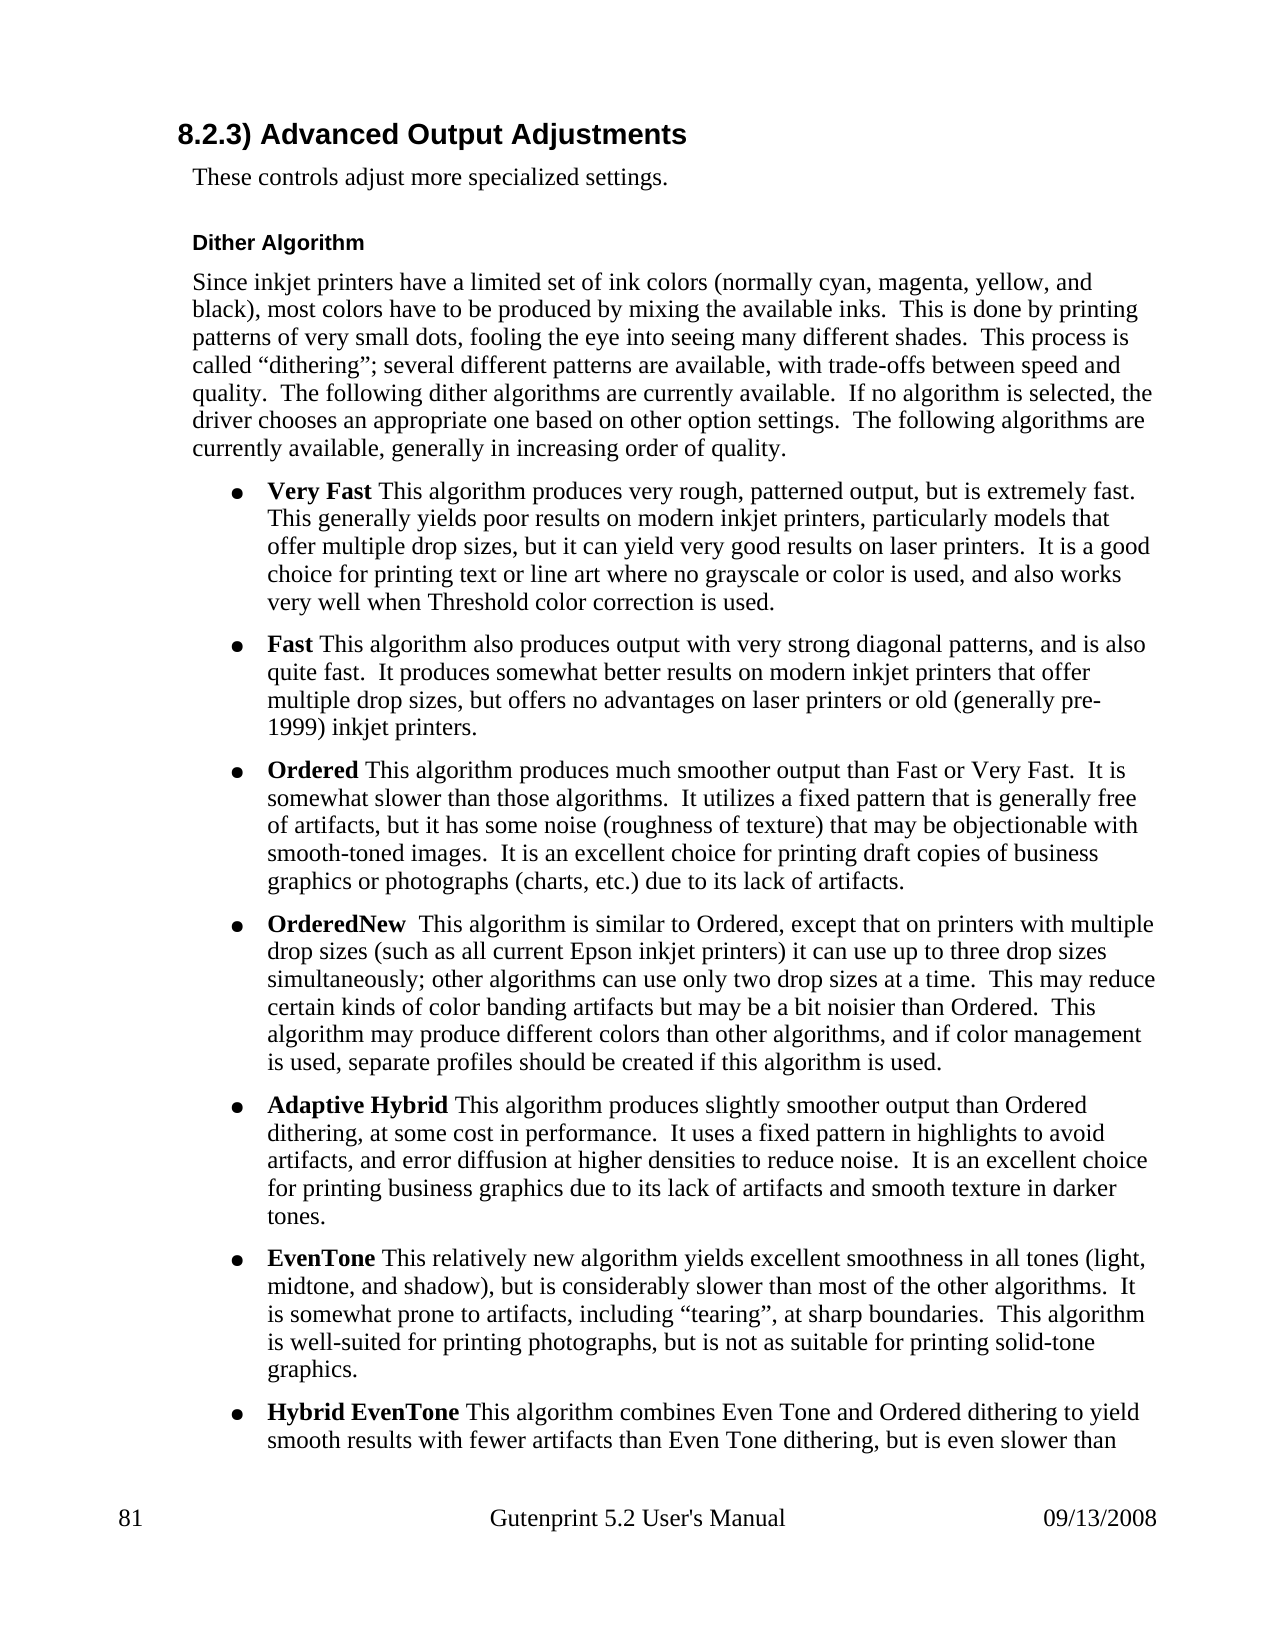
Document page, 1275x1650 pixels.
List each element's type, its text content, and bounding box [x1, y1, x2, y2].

list Very Fast This algorithm produces very rough, patterned output, but is extremely fast. This generally yields poor results on modern inkjet printers, particularly models that offer multiple drop sizes, but it can yield very good results on laser printers. It is a good choice for printing text or line art where no grayscale or color is used, and also works very well when Threshold color correction is used. [229, 477, 1157, 615]
subtitle Dither Algorithm [192, 231, 1157, 255]
list Adaptive Hybrid This algorithm produces slightly smoother output than Ordered dithering, at some cost in performance. It uses a fixed pattern in highlights to avoid artifacts, and error diffusion at higher densities to reduce noise. It is an excellent choice for printing business graphics due to its lack of artifacts and smooth texture in darker tones. [229, 1091, 1157, 1229]
list OrderedNew This algorithm is similar to Ordered, except that on printers with multiple drop sizes (such as all current Epson inkjet printers) it can use up to three drop sizes simultaneously; other algorithms can use only two drop sizes at a time. This may reduce certain kinds of color banding artifacts but may be a bit noisier than Ordered. This algorithm may produce different colors than other algorithms, and if color management is used, separate profiles should be created if this algorithm is used. [229, 910, 1157, 1076]
subtitle Advanced Output Adjustments [177, 118, 1157, 151]
list Fast This algorithm also produces output with very strong diagonal patterns, and is also quite fast. It produces somewhat better results on modern inkjet printers that offer multiple drop sizes, but offers no advantages on laser printers or old (generally pre-1999) inkjet printers. [229, 630, 1157, 741]
text Since inkjet printers have a limited set of ink colors (normally cyan, magenta, yellow, and black), most colors have to be produced by mixing the available inks. This is done by printing patterns of very small dots, fooling the eye into seeing many different shades. This process is called “dithering”; several different patterns are available, with trade-offs between speed and quality. The following dither algorithms are currently available. If no algorithm is selected, the driver chooses an appropriate one based on other option settings. The following algorithms are currently available, generally in increasing order of quality. [192, 268, 1157, 462]
text These controls adjust more specialized settings. [192, 163, 1157, 191]
list Hybrid EvenTone This algorithm combines Even Tone and Ordered dithering to yield smooth results with fewer artifacts than Even Tone dithering, but is even slower than [229, 1398, 1157, 1453]
list Ordered This algorithm produces much smoother output than Fast or Very Fast. It is somewhat slower than those algorithms. It utilizes a fixed pattern that is generally free of artifacts, but it has some noise (roughness of texture) that may be objectionable with smooth-toned images. It is an excellent choice for printing draft copies of business graphics or photographs (charts, etc.) due to its lack of artifacts. [229, 756, 1157, 895]
list EvenTone This relatively new algorithm yields excellent smoothness in all tones (light, midtone, and shadow), but is considerably slower than most of the other algorithms. It is somewhat prone to artifacts, including “tearing”, at sharp boundaries. This algorithm is well-suited for printing photographs, but is not as suitable for printing solid-tone graphics. [229, 1244, 1157, 1383]
